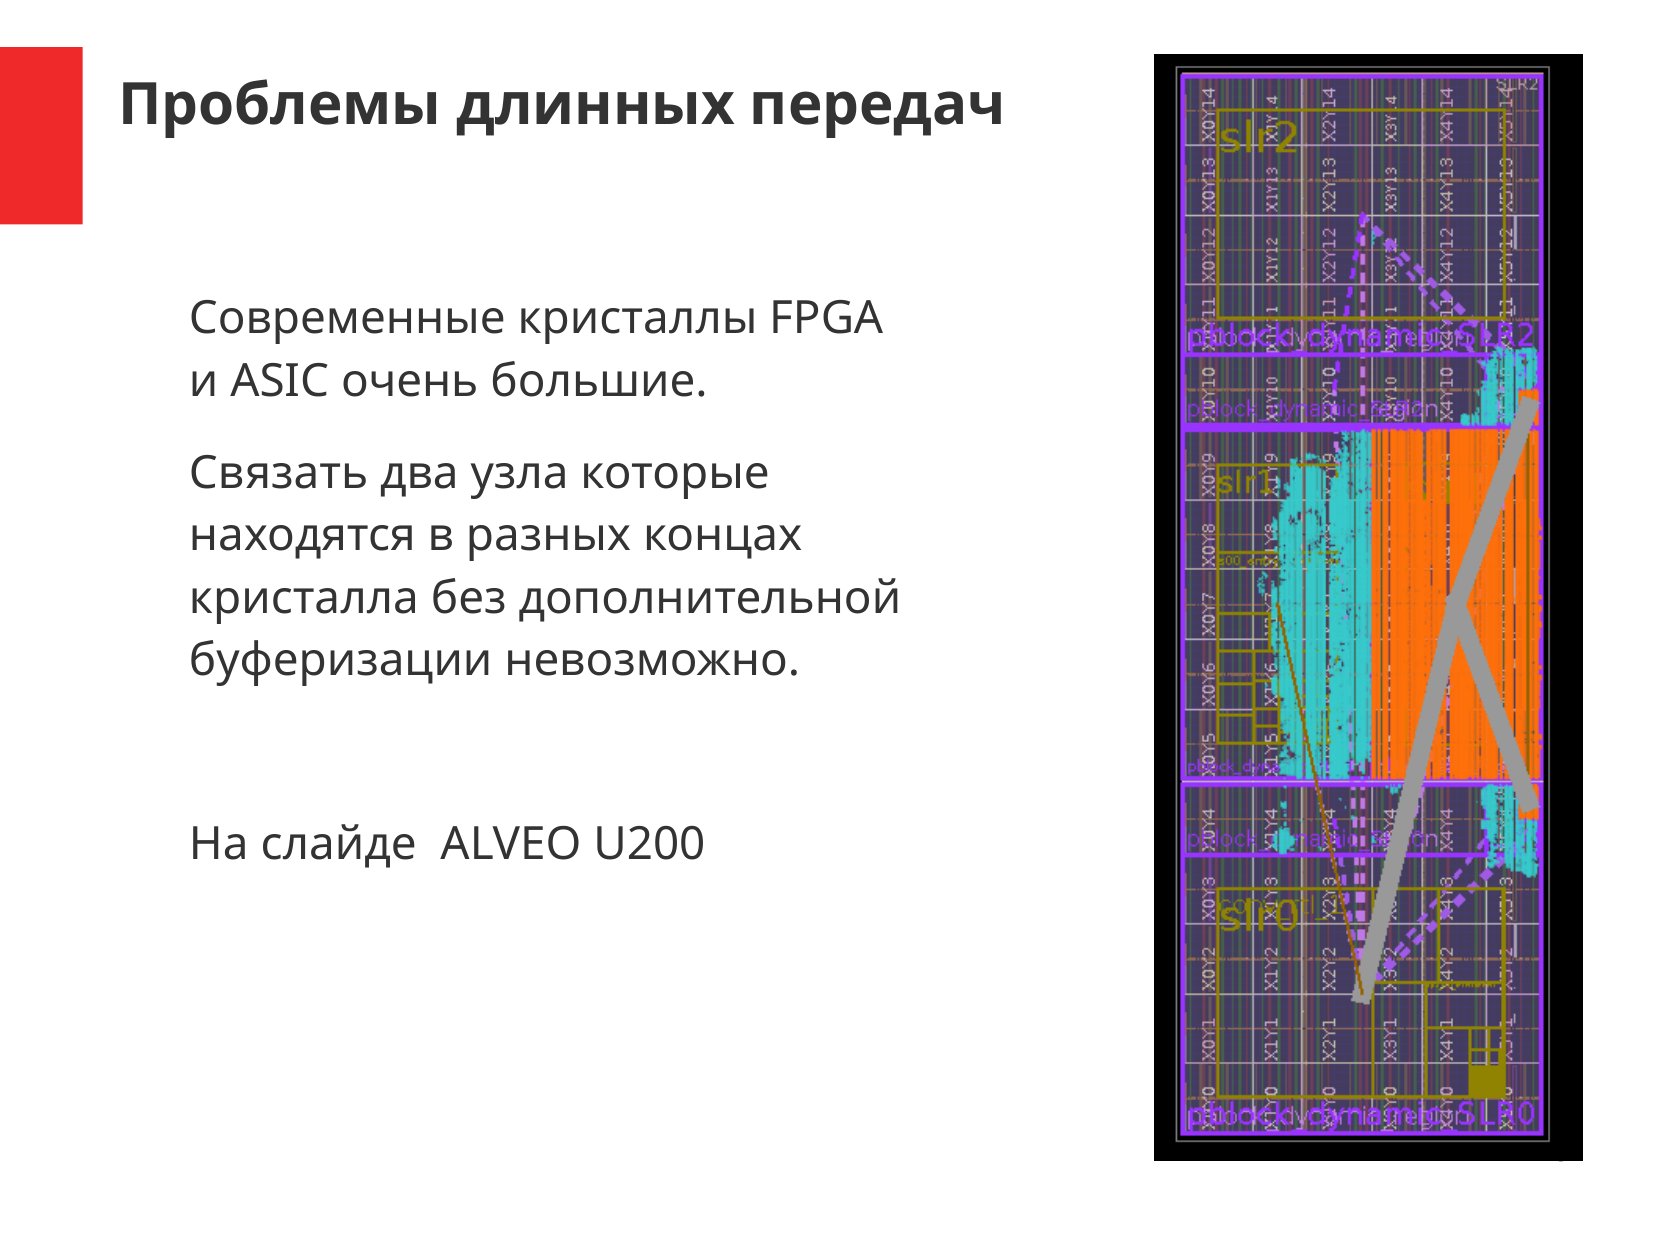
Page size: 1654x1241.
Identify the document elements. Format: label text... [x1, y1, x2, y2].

list Современные кристаллы FPGA и ASIC очень большие. Связать два узла которые находятся в разных концах кристалла без дополнительной буферизации невозможно. На слайде ALVEO U200 [118, 284, 910, 579]
picture [1154, 54, 1583, 1161]
title Проблемы длинных передач [118, 49, 1571, 154]
